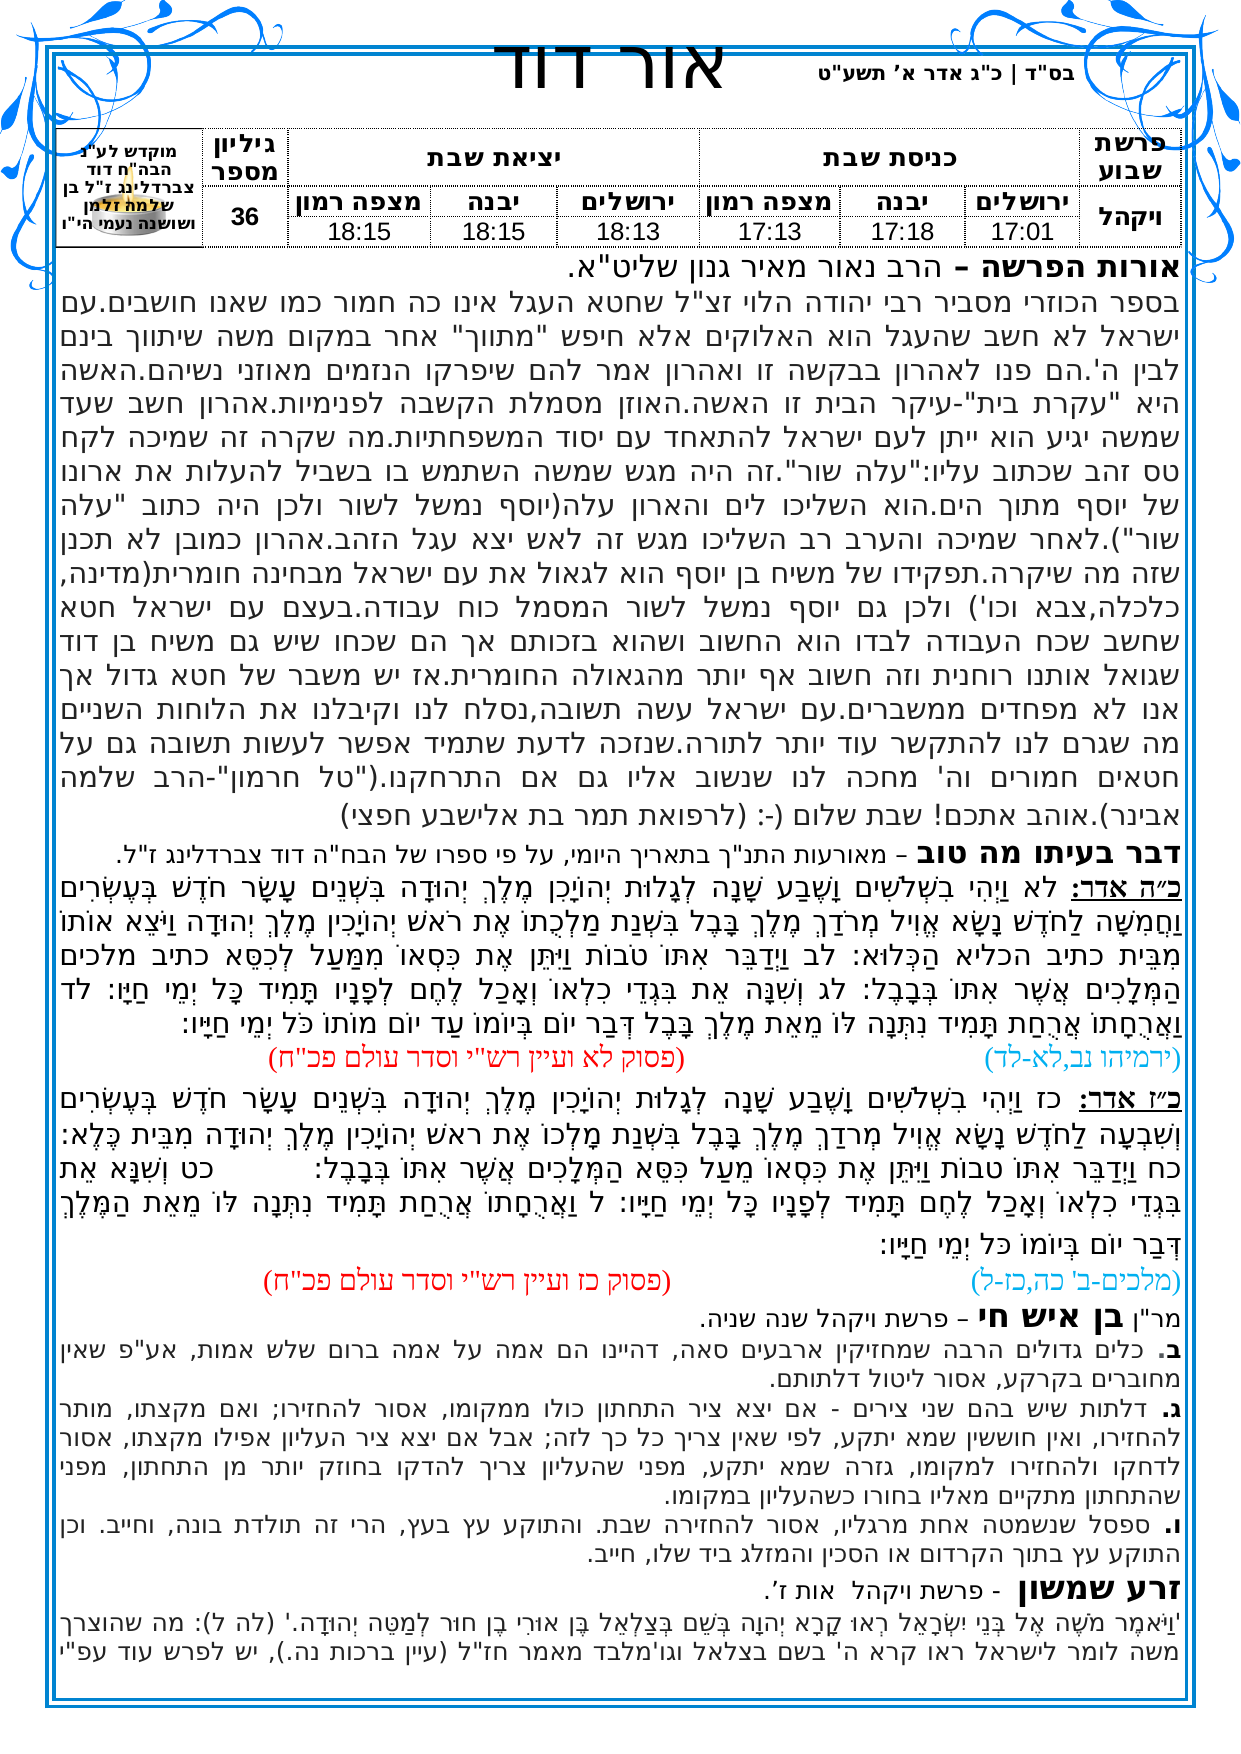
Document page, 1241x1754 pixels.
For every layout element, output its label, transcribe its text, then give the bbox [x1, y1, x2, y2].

text דבר בעיתו מה טוב – מאורעות התנ"ך בתאריך היומי, על פי ספרו של הבח"ה דוד צברדלינג ז"ל. [59, 834, 1182, 870]
list כ״ה אדר: לא וַיְהִי בִשְׁלֹשִׁים וָשֶׁבַע שָׁנָה לְגָלוּת יְהוֹיָכִן מֶלֶךְ יְהוּדָה בִּשְׁנֵים עָשָׂר חֹדֶשׁ בְּעֶשְׂרִים וַחֲמִשָּׁה לַחֹדֶשׁ נָשָׂא אֱוִיל מְרֹדַךְ מֶלֶךְ בָּבֶל בִּשְׁנַת מַלְכֻתוֹ אֶת רֹאשׁ יְהוֹיָכִין מֶלֶךְ יְהוּדָה וַיֹּצֵא אוֹתוֹ מִבֵּית כתיב הכליא הַכְּלוּא: לב וַיְדַבֵּר אִתּוֹ טֹבוֹת וַיִּתֵּן אֶת כִּסְאוֹ מִמַּעַל לְכִסֵּא כתיב מלכים הַמְּלָכִים אֲשֶׁר אִתּוֹ בְּבָבֶל: לג וְשִׁנָּה אֵת בִּגְדֵי כִלְאוֹ וְאָכַל לֶחֶם לְפָנָיו תָּמִיד כָּל יְמֵי חַיָּו: לד וַאֲרֻחָתוֹ אֲרֻחַת תָּמִיד נִתְּנָה לּוֹ מֵאֵת מֶלֶךְ בָּבֶל דְּבַר יוֹם בְּיוֹמוֹ עַד יוֹם מוֹתוֹ כֹּל יְמֵי חַיָּיו: [59, 870, 1182, 1040]
text אורות הפרשה – הרב נאור מאיר גנון שליט"א. [283, 119, 1182, 285]
list ג. דלתות שיש בהם שני צירים - אם יצא ציר התחתון כולו ממקומו, אסור להחזירו; ואם מקצתו, מותר להחזירו, ואין חוששין שמא יתקע, לפי שאין צריך כל כך לזה; אבל אם יצא ציר העליון אפילו מקצתו, אסור לדחקו ולהחזירו למקומו, גזרה שמא יתקע, מפני שהעליון צריך להדקו בחוזק יותר מן התחתון, מפני שהתחתון מתקיים מאליו בחורו כשהעליון במקומו. [59, 1394, 1182, 1511]
picture [0, 0, 283, 290]
list ב. כלים גדולים הרבה שמחזיקין ארבעים סאה, דהיינו הם אמה על אמה ברום שלש אמות, אע"פ שאין מחוברים בקרקע, אסור ליטול דלתותם. [59, 1336, 1182, 1394]
list זרע שמשון - פרשת ויקהל אות ז’. [59, 1569, 1182, 1608]
picture [56, 56, 283, 290]
list מר"ן בן איש חי – פרשת ויקהל שנה שניה. [59, 1297, 1182, 1336]
text בספר הכוזרי מסביר רבי יהודה הלוי זצ"ל שחטא העגל אינו כה חמור כמו שאנו חושבים.עם ישראל לא חשב שהעגל הוא האלוקים אלא חיפש "מתווך" אחר במקום משה שיתווך בינם לבין ה'.הם פנו לאהרון בבקשה זו ואהרון אמר להם שיפרקו הנזמים מאוזני נשיהם.האשה היא "עקרת בית"-עיקר הבית זו האשה.האוזן מסמלת הקשבה לפנימיות.אהרון חשב שעד שמשה יגיע הוא ייתן לעם ישראל להתאחד עם יסוד המשפחתיות.מה שקרה זה שמיכה לקח טס זהב שכתוב עליו:"עלה שור".זה היה מגש שמשה השתמש בו בשביל להעלות את ארונו של יוסף מתוך הים.הוא השליכו לים והארון עלה(יוסף נמשל לשור ולכן היה כתוב "עלה שור").לאחר שמיכה והערב רב השליכו מגש זה לאש יצא עגל הזהב.אהרון כמובן לא תכנן שזה מה שיקרה.תפקידו של משיח בן יוסף הוא לגאול את עם ישראל מבחינה חומרית(מדינה,כלכלה,צבא וכו') ולכן גם יוסף נמשל לשור המסמל כוח עבודה.בעצם עם ישראל חטא שחשב שכח העבודה לבדו הוא החשוב ושהוא בזכותם אך הם שכחו שיש גם משיח בן דוד שגואל אותנו רוחנית וזה חשוב אף יותר מהגאולה החומרית.אז יש משבר של חטא גדול אך אנו לא מפחדים ממשברים.עם ישראל עשה תשובה,נסלח לנו וקיבלנו את הלוחות השניים מה שגרם לנו להתקשר עוד יותר לתורה.שנזכה לדעת שתמיד אפשר לעשות תשובה גם על חטאים חמורים וה' מחכה לנו שנשוב אליו גם אם התרחקנו.("טל חרמון"-הרב שלמה אבינר).אוהב אתכם! שבת שלום ‎ :-)‎‏(לרפואת תמר בת אלישבע חפצי) [59, 285, 1182, 834]
list כ״ז אדר: כז וַיְהִי בִשְׁלֹשִׁים וָשֶׁבַע שָׁנָה לְגָלוּת יְהוֹיָכִין מֶלֶךְ יְהוּדָה בִּשְׁנֵים עָשָׂר חֹדֶשׁ בְּעֶשְׂרִים וְשִׁבְעָה לַחֹדֶשׁ נָשָׂא אֱוִיל מְרדַךְ מֶלֶךְ בָּבֶל בִּשְׁנַת מָלְכוֹ אֶת ראשׁ יְהוֹיָכִין מֶלֶךְ יְהוּדָה מִבֵּית כֶּלֶא: כח וַיְדַבֵּר אִתּוֹ טבוֹת וַיִּתֵּן אֶת כִּסְאוֹ מֵעַל כִּסֵּא הַמְּלָכִים אֲשֶׁר אִתּוֹ בְּבָבֶל: כט וְשִׁנָּא אֵת בִּגְדֵי כִלְאוֹ וְאָכַל לֶחֶם תָּמִיד לְפָנָיו כָּל יְמֵי חַיָּיו: ל וַאֲרֻחָתוֹ אֲרֻחַת תָּמִיד נִתְּנָה לּוֹ מֵאֵת הַמֶּלֶךְ דְּבַר יוֹם בְּיוֹמוֹ כּל יְמֵי חַיָּיו: [59, 1074, 1182, 1263]
picture [49, 49, 283, 290]
list (מלכים-ב' כה,כז-ל) (פסוק כז ועיין רש"י וסדר עולם פכ"ח) [59, 1263, 1182, 1297]
picture [950, 0, 1241, 283]
list (ירמיהו נב,לא-לד) (פסוק לא ועיין רש"י וסדר עולם פכ"ח) [59, 1040, 1182, 1074]
list ו. ספסל שנשמטה אחת מרגליו, אסור להחזירה שבת. והתוקע עץ בעץ, הרי זה תולדת בונה, וחייב. וכן התוקע עץ בתוך הקרדום או הסכין והמזלג ביד שלו, חייב. [59, 1511, 1182, 1569]
list 'וַיֹּאמֶר מֹשֶׁה אֶל בְּנֵי יִשְׂרָאֵל רְאוּ קָרָא יְהוָה בְּשֵׁם בְּצַלְאֵל בֶּן אוּרִי בֶן חוּר לְמַטֵּה יְהוּדָה.' (לה ל): מה שהוצרך משה לומר לישראל ראו קרא ה' בשם בצלאל וגו'מלבד מאמר חז"ל (עיין ברכות נה.), יש לפרש עוד עפ"י [59, 1608, 1182, 1666]
